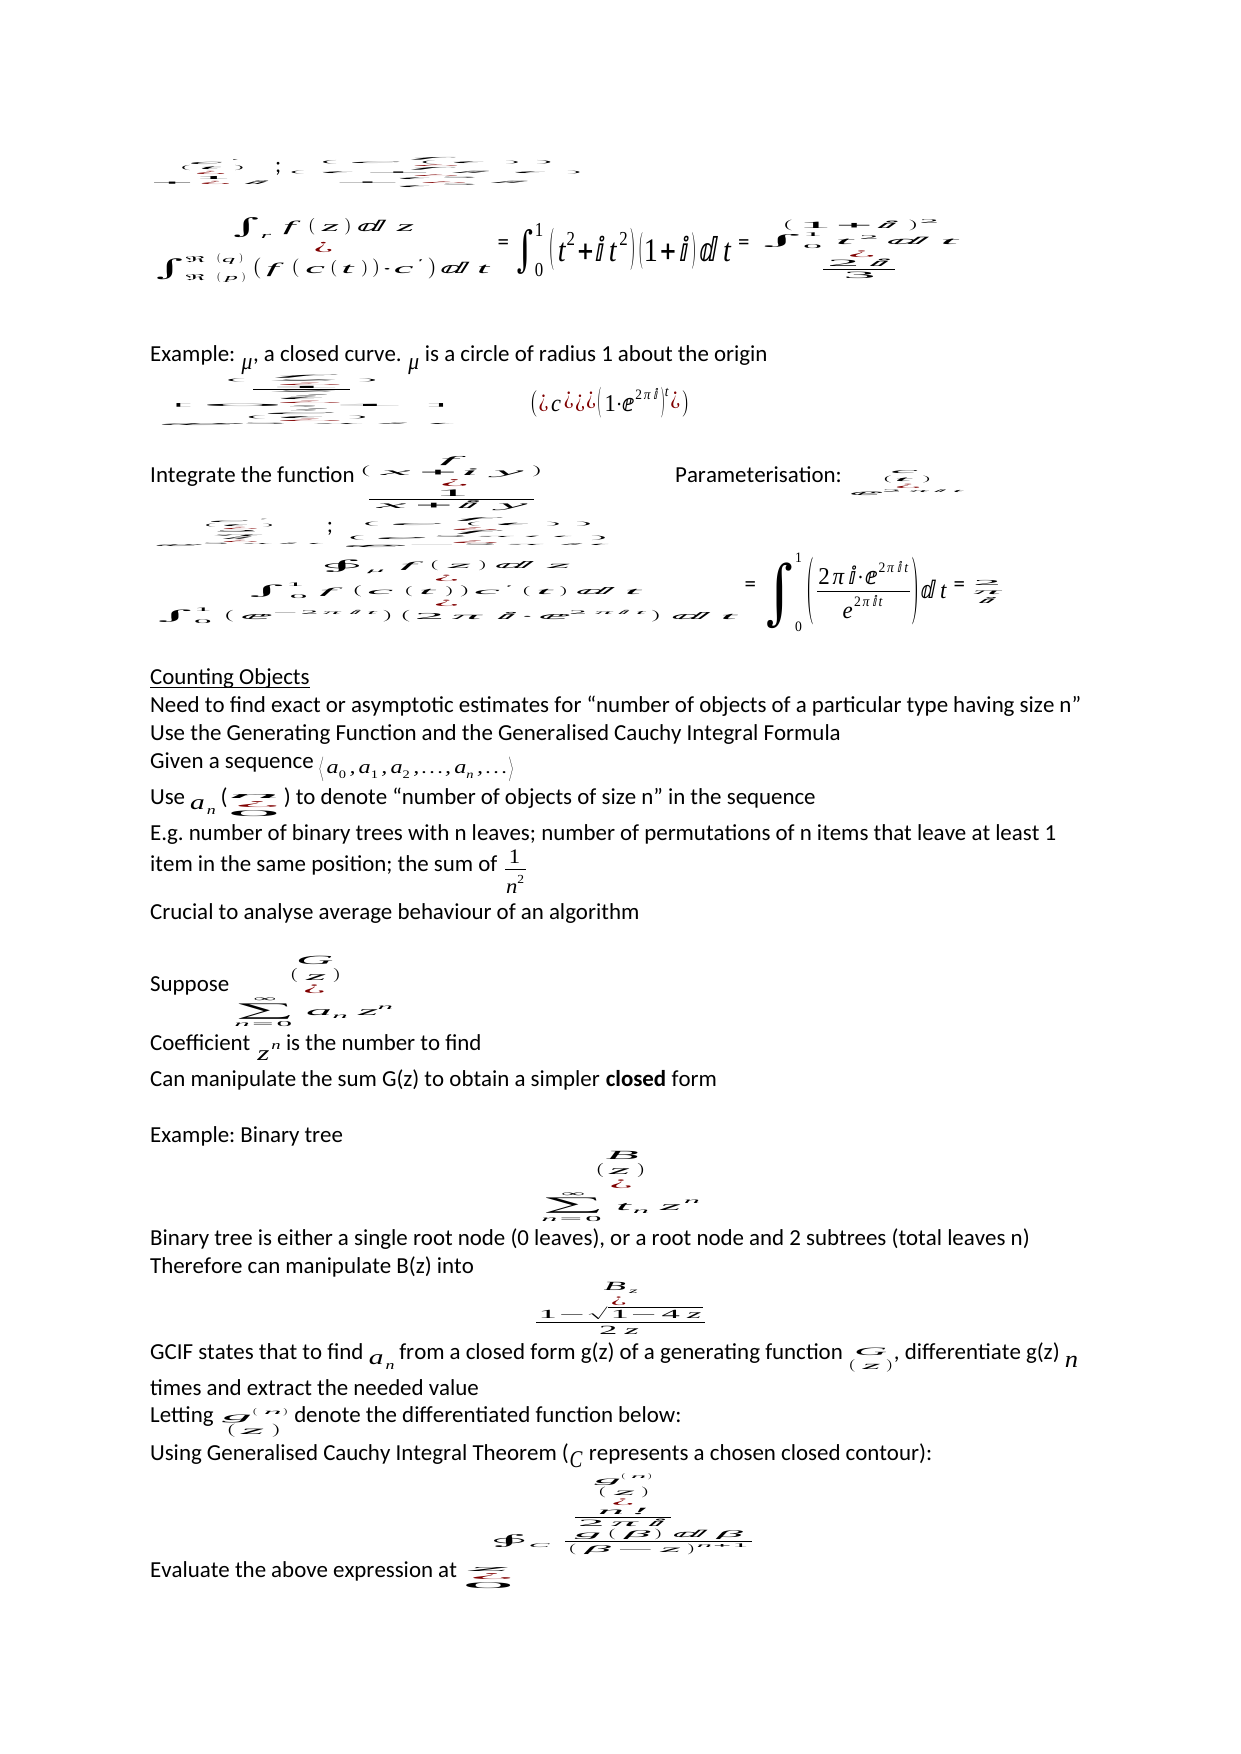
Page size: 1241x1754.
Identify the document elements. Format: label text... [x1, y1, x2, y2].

text Letting denote the differentiated function below: [150, 1401, 1090, 1438]
text Coefficient is the number to find [150, 1028, 1090, 1064]
text Given a sequence [150, 747, 1090, 782]
text Example: , a closed curve. is a circle of radius 1 about the origin [150, 339, 1090, 375]
text Use () to denote “number of objects of size n” in the sequence [150, 782, 1090, 818]
text E.g. number of binary trees with n leaves; number of permutations of n items that leave at least 1 item in the same position; the sum of [150, 818, 1090, 897]
text Therefore can manipulate B(z) into [150, 1251, 1090, 1279]
text Crucial to analyse average behaviour of an algorithm [150, 897, 1090, 925]
text ; [150, 150, 1090, 188]
text ; [150, 511, 1090, 548]
text GCIF states that to find from a closed form g(z) of a generating function , differentiate g(z) times and extract the needed value [150, 1337, 1090, 1401]
text Using Generalised Cauchy Integral Theorem ( represents a chosen closed contour): [150, 1438, 1090, 1473]
text Integrate the function Parameterisation: [150, 454, 1090, 511]
text Binary tree is either a single root node (0 leaves), or a root node and 2 subtrees (total leaves n) [150, 1223, 1090, 1251]
text = = [150, 548, 1090, 634]
text Evaluate the above expression at [150, 1555, 1090, 1590]
text Use the Generating Function and the Generalised Cauchy Integral Formula [150, 718, 1090, 747]
text Example: Binary tree [150, 1120, 1090, 1148]
text Suppose [150, 953, 1090, 1028]
text Can manipulate the sum G(z) to obtain a simpler closed form [150, 1064, 1090, 1092]
text Counting Objects [150, 662, 1090, 691]
text Need to find exact or asymptotic estimates for “number of objects of a particular type having size n” [150, 691, 1090, 718]
text = = [150, 216, 1090, 283]
